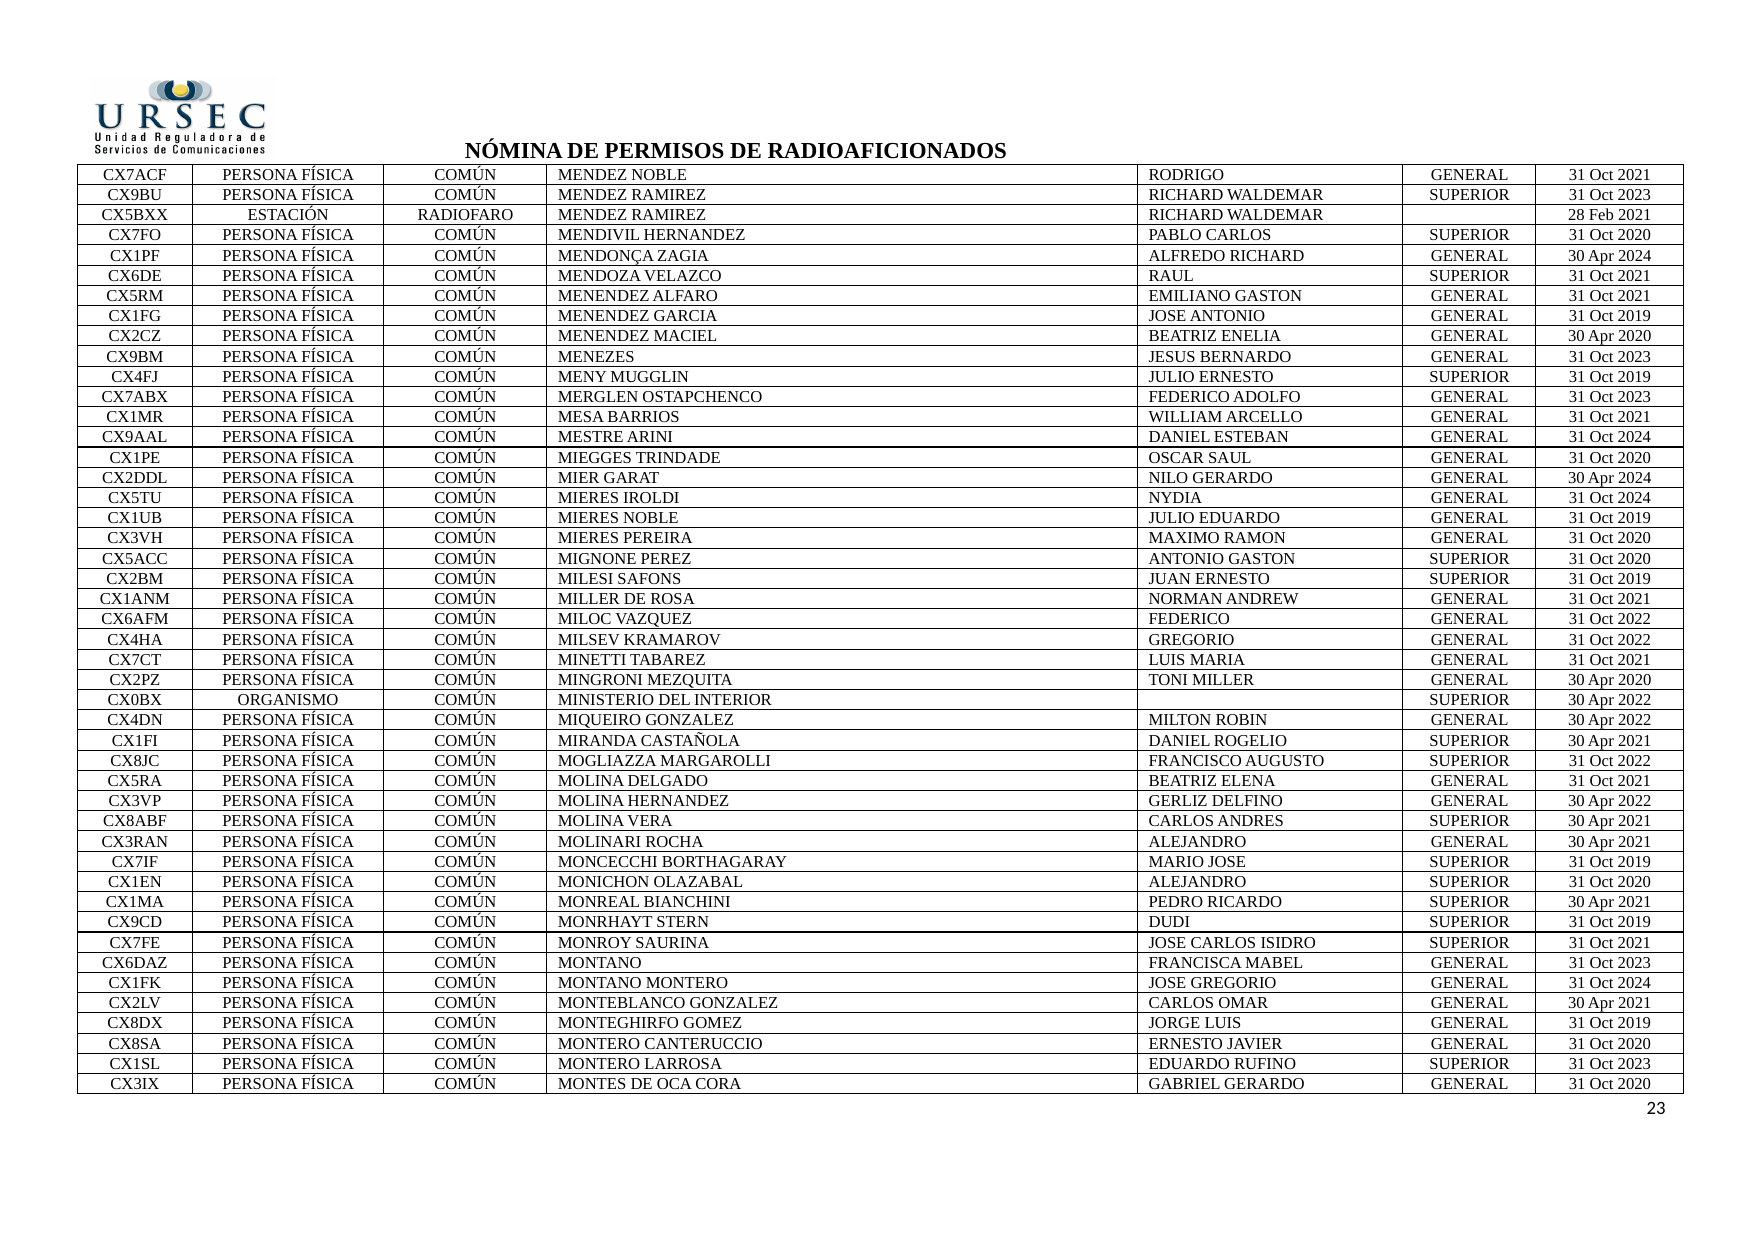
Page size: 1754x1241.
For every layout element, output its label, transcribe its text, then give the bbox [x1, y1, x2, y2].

table_cell 30 Apr 2021 [1536, 892, 1683, 911]
table_cell MENDEZ RAMIREZ [547, 205, 1137, 224]
table_cell COMÚN [384, 569, 546, 588]
table_cell 31 Oct 2024 [1536, 973, 1683, 992]
table_cell 31 Oct 2021 [1536, 933, 1683, 952]
table_cell SUPERIOR [1403, 549, 1535, 568]
table_cell GENERAL [1403, 165, 1535, 184]
table_cell MOLINA VERA [547, 811, 1137, 830]
table_cell COMÚN [384, 670, 546, 689]
table_cell LUIS MARIA [1138, 650, 1402, 669]
table_cell MERGLEN OSTAPCHENCO [547, 387, 1137, 406]
table_cell GENERAL [1403, 346, 1535, 366]
table_cell CX9AAL [78, 427, 192, 446]
table_cell PERSONA FÍSICA [193, 629, 383, 648]
table_cell MILTON ROBIN [1138, 710, 1402, 729]
table_cell COMÚN [384, 326, 546, 345]
table_cell COMÚN [384, 1054, 546, 1073]
table_cell 31 Oct 2021 [1536, 407, 1683, 426]
table_cell 31 Oct 2020 [1536, 225, 1683, 244]
table_cell COMÚN [384, 730, 546, 749]
table_cell COMÚN [384, 488, 546, 507]
table_cell MILSEV KRAMAROV [547, 629, 1137, 648]
table_cell PERSONA FÍSICA [193, 791, 383, 810]
table_cell CX6DE [78, 266, 192, 285]
table_cell MOGLIAZZA MARGAROLLI [547, 751, 1137, 770]
table_cell CX1PE [78, 448, 192, 467]
table_cell ALEJANDRO [1138, 872, 1402, 891]
table_cell ORGANISMO [193, 690, 383, 709]
table_cell 31 Oct 2019 [1536, 569, 1683, 588]
table_cell COMÚN [384, 1074, 546, 1093]
table_cell CX5TU [78, 488, 192, 507]
table_cell COMÚN [384, 650, 546, 669]
table_cell SUPERIOR [1403, 569, 1535, 588]
table_cell CX5ACC [78, 549, 192, 568]
table_cell MESTRE ARINI [547, 427, 1137, 446]
table_cell SUPERIOR [1403, 933, 1535, 952]
table_cell 30 Apr 2021 [1536, 730, 1683, 749]
table_cell 31 Oct 2020 [1536, 549, 1683, 568]
table_cell 31 Oct 2021 [1536, 165, 1683, 184]
table_cell PERSONA FÍSICA [193, 751, 383, 770]
table_cell COMÚN [384, 1013, 546, 1032]
table_cell 30 Apr 2021 [1536, 811, 1683, 830]
table_cell PERSONA FÍSICA [193, 549, 383, 568]
table_cell COMÚN [384, 225, 546, 244]
table_cell 31 Oct 2019 [1536, 852, 1683, 871]
table_cell PERSONA FÍSICA [193, 266, 383, 285]
table_cell CX7ACF [78, 165, 192, 184]
table_cell SUPERIOR [1403, 811, 1535, 830]
table_cell MILLER DE ROSA [547, 589, 1137, 608]
table_cell MIEGGES TRINDADE [547, 448, 1137, 467]
table_cell MIGNONE PEREZ [547, 549, 1137, 568]
table_cell MONREAL BIANCHINI [547, 892, 1137, 911]
table_cell PERSONA FÍSICA [193, 973, 383, 992]
table_cell DUDI [1138, 912, 1402, 931]
table_cell PERSONA FÍSICA [193, 670, 383, 689]
table_cell JESUS BERNARDO [1138, 346, 1402, 366]
table_cell COMÚN [384, 912, 546, 931]
table_cell RAUL [1138, 266, 1402, 285]
table_cell COMÚN [384, 165, 546, 184]
picture [88, 75, 277, 159]
table_cell RICHARD WALDEMAR [1138, 205, 1402, 224]
table_cell SUPERIOR [1403, 912, 1535, 931]
table_cell COMÚN [384, 973, 546, 992]
table_cell GENERAL [1403, 528, 1535, 547]
table_cell COMÚN [384, 892, 546, 911]
table_cell 30 Apr 2024 [1536, 468, 1683, 487]
table_cell 31 Oct 2021 [1536, 650, 1683, 669]
table_cell COMÚN [384, 407, 546, 426]
table_cell GENERAL [1403, 589, 1535, 608]
table_cell RICHARD WALDEMAR [1138, 185, 1402, 204]
table_cell CARLOS OMAR [1138, 993, 1402, 1012]
table_cell CX3VH [78, 528, 192, 547]
table_cell GENERAL [1403, 609, 1535, 628]
table_cell ANTONIO GASTON [1138, 549, 1402, 568]
table_cell PERSONA FÍSICA [193, 286, 383, 305]
table_cell CX7IF [78, 852, 192, 871]
table_cell 31 Oct 2021 [1536, 589, 1683, 608]
table_cell 30 Apr 2020 [1536, 326, 1683, 345]
table_cell MONTERO CANTERUCCIO [547, 1034, 1137, 1053]
table_cell 30 Apr 2021 [1536, 993, 1683, 1012]
table_cell PERSONA FÍSICA [193, 508, 383, 527]
table_cell COMÚN [384, 690, 546, 709]
table_cell SUPERIOR [1403, 1054, 1535, 1073]
table_cell GENERAL [1403, 1034, 1535, 1053]
table_cell COMÚN [384, 286, 546, 305]
table_cell PERSONA FÍSICA [193, 892, 383, 911]
table_cell COMÚN [384, 589, 546, 608]
table_cell GENERAL [1403, 670, 1535, 689]
table_cell CX1ANM [78, 589, 192, 608]
table_cell MOLINARI ROCHA [547, 831, 1137, 851]
table_cell MILESI SAFONS [547, 569, 1137, 588]
table_cell 31 Oct 2023 [1536, 953, 1683, 972]
table_cell COMÚN [384, 771, 546, 790]
table_cell PERSONA FÍSICA [193, 933, 383, 952]
table_cell PERSONA FÍSICA [193, 185, 383, 204]
table_cell CX2BM [78, 569, 192, 588]
table_cell JUAN ERNESTO [1138, 569, 1402, 588]
table_cell MONICHON OLAZABAL [547, 872, 1137, 891]
table_cell PERSONA FÍSICA [193, 912, 383, 931]
table_cell CX7FE [78, 933, 192, 952]
table_cell GENERAL [1403, 508, 1535, 527]
table_cell CX8ABF [78, 811, 192, 830]
table_cell PERSONA FÍSICA [193, 1013, 383, 1032]
table_cell COMÚN [384, 185, 546, 204]
table_cell COMÚN [384, 872, 546, 891]
table_cell MINETTI TABAREZ [547, 650, 1137, 669]
table_cell OSCAR SAUL [1138, 448, 1402, 467]
table_cell NORMAN ANDREW [1138, 589, 1402, 608]
table_cell COMÚN [384, 245, 546, 264]
table_cell COMÚN [384, 508, 546, 527]
table_cell RADIOFARO [384, 205, 546, 224]
table_cell MONTERO LARROSA [547, 1054, 1137, 1073]
table_cell CX8SA [78, 1034, 192, 1053]
table_cell MENDONÇA ZAGIA [547, 245, 1137, 264]
table_cell COMÚN [384, 448, 546, 467]
table_cell MENEZES [547, 346, 1137, 366]
table_cell PERSONA FÍSICA [193, 528, 383, 547]
table_cell COMÚN [384, 933, 546, 952]
table_cell PERSONA FÍSICA [193, 306, 383, 325]
table_cell CX2PZ [78, 670, 192, 689]
table_cell ESTACIÓN [193, 205, 383, 224]
table_cell COMÚN [384, 306, 546, 325]
table_cell 30 Apr 2022 [1536, 791, 1683, 810]
table_cell 31 Oct 2023 [1536, 185, 1683, 204]
table_cell PERSONA FÍSICA [193, 811, 383, 830]
table_cell GENERAL [1403, 468, 1535, 487]
table_cell MIERES NOBLE [547, 508, 1137, 527]
table_cell 31 Oct 2020 [1536, 1074, 1683, 1093]
table_cell PERSONA FÍSICA [193, 710, 383, 729]
table_cell CX4DN [78, 710, 192, 729]
table_cell PERSONA FÍSICA [193, 589, 383, 608]
table_cell DANIEL ROGELIO [1138, 730, 1402, 749]
table_cell PERSONA FÍSICA [193, 1054, 383, 1073]
table_cell [1403, 205, 1535, 224]
table_cell PERSONA FÍSICA [193, 993, 383, 1012]
table_cell MESA BARRIOS [547, 407, 1137, 426]
table_cell MENDIVIL HERNANDEZ [547, 225, 1137, 244]
table_cell CX1MA [78, 892, 192, 911]
table_cell MIERES PEREIRA [547, 528, 1137, 547]
table_cell PERSONA FÍSICA [193, 831, 383, 851]
table_cell GENERAL [1403, 771, 1535, 790]
table_cell COMÚN [384, 266, 546, 285]
table_cell CX9BU [78, 185, 192, 204]
table_cell CARLOS ANDRES [1138, 811, 1402, 830]
table_cell 31 Oct 2019 [1536, 306, 1683, 325]
table_cell COMÚN [384, 831, 546, 851]
table_cell CX4HA [78, 629, 192, 648]
table_cell WILLIAM ARCELLO [1138, 407, 1402, 426]
table_cell GENERAL [1403, 650, 1535, 669]
table_cell COMÚN [384, 468, 546, 487]
table_cell COMÚN [384, 427, 546, 446]
table_cell GENERAL [1403, 629, 1535, 648]
table_cell ALFREDO RICHARD [1138, 245, 1402, 264]
table_cell CX4FJ [78, 367, 192, 386]
table_cell COMÚN [384, 387, 546, 406]
table_cell SUPERIOR [1403, 852, 1535, 871]
table_cell CX9CD [78, 912, 192, 931]
table_cell CX7CT [78, 650, 192, 669]
table_cell CX8DX [78, 1013, 192, 1032]
table_cell PERSONA FÍSICA [193, 569, 383, 588]
table_cell COMÚN [384, 811, 546, 830]
table_cell PERSONA FÍSICA [193, 225, 383, 244]
table_cell COMÚN [384, 953, 546, 972]
table_cell [1138, 690, 1402, 709]
table_cell FEDERICO [1138, 609, 1402, 628]
table_cell 31 Oct 2019 [1536, 367, 1683, 386]
table_cell PERSONA FÍSICA [193, 1034, 383, 1053]
table_cell CX1UB [78, 508, 192, 527]
table_cell CX1PF [78, 245, 192, 264]
table_cell EDUARDO RUFINO [1138, 1054, 1402, 1073]
table_cell CX1FI [78, 730, 192, 749]
table_cell 31 Oct 2020 [1536, 872, 1683, 891]
table_cell BEATRIZ ENELIA [1138, 326, 1402, 345]
table_cell 31 Oct 2024 [1536, 488, 1683, 507]
table_cell SUPERIOR [1403, 690, 1535, 709]
table_cell GENERAL [1403, 488, 1535, 507]
table_cell CX1SL [78, 1054, 192, 1073]
table_cell COMÚN [384, 852, 546, 871]
table_cell SUPERIOR [1403, 892, 1535, 911]
table_cell 30 Apr 2022 [1536, 710, 1683, 729]
table_cell SUPERIOR [1403, 872, 1535, 891]
table_cell GENERAL [1403, 427, 1535, 446]
table_cell NYDIA [1138, 488, 1402, 507]
table_cell MONTANO MONTERO [547, 973, 1137, 992]
table_cell MIQUEIRO GONZALEZ [547, 710, 1137, 729]
table_cell CX3RAN [78, 831, 192, 851]
table_cell 31 Oct 2023 [1536, 1054, 1683, 1073]
table_cell PERSONA FÍSICA [193, 650, 383, 669]
table_cell GENERAL [1403, 286, 1535, 305]
table_cell COMÚN [384, 528, 546, 547]
table_cell COMÚN [384, 609, 546, 628]
table_cell ALEJANDRO [1138, 831, 1402, 851]
table_cell PERSONA FÍSICA [193, 468, 383, 487]
table_cell CX3IX [78, 1074, 192, 1093]
table_cell MILOC VAZQUEZ [547, 609, 1137, 628]
table_cell GENERAL [1403, 1074, 1535, 1093]
table_cell SUPERIOR [1403, 730, 1535, 749]
table_cell MINISTERIO DEL INTERIOR [547, 690, 1137, 709]
table_cell ERNESTO JAVIER [1138, 1034, 1402, 1053]
table_cell RODRIGO [1138, 165, 1402, 184]
table_cell CX1MR [78, 407, 192, 426]
table_cell CX8JC [78, 751, 192, 770]
table_cell 31 Oct 2023 [1536, 387, 1683, 406]
table_cell PERSONA FÍSICA [193, 346, 383, 366]
table_cell MENDOZA VELAZCO [547, 266, 1137, 285]
table_cell GENERAL [1403, 831, 1535, 851]
table_cell 31 Oct 2019 [1536, 508, 1683, 527]
table_cell CX6DAZ [78, 953, 192, 972]
table_cell 31 Oct 2021 [1536, 286, 1683, 305]
table_cell PERSONA FÍSICA [193, 1074, 383, 1093]
table_cell CX1FK [78, 973, 192, 992]
table_cell GENERAL [1403, 448, 1535, 467]
table_cell COMÚN [384, 367, 546, 386]
table_cell PERSONA FÍSICA [193, 448, 383, 467]
table_cell MARIO JOSE [1138, 852, 1402, 871]
table_cell 31 Oct 2021 [1536, 266, 1683, 285]
table_cell GENERAL [1403, 710, 1535, 729]
table_cell MONTANO [547, 953, 1137, 972]
table_cell MONTES DE OCA CORA [547, 1074, 1137, 1093]
table_cell CX7ABX [78, 387, 192, 406]
table_cell PERSONA FÍSICA [193, 852, 383, 871]
table_cell 31 Oct 2019 [1536, 1013, 1683, 1032]
table_cell TONI MILLER [1138, 670, 1402, 689]
table_cell CX5BXX [78, 205, 192, 224]
table_cell MONROY SAURINA [547, 933, 1137, 952]
table_cell JULIO ERNESTO [1138, 367, 1402, 386]
table_cell MENENDEZ MACIEL [547, 326, 1137, 345]
table_cell MONRHAYT STERN [547, 912, 1137, 931]
table_cell PERSONA FÍSICA [193, 488, 383, 507]
table_cell NILO GERARDO [1138, 468, 1402, 487]
table_cell 28 Feb 2021 [1536, 205, 1683, 224]
table_cell MENENDEZ ALFARO [547, 286, 1137, 305]
table_cell COMÚN [384, 549, 546, 568]
table_cell GENERAL [1403, 953, 1535, 972]
table_cell JOSE ANTONIO [1138, 306, 1402, 325]
table_cell JOSE GREGORIO [1138, 973, 1402, 992]
table_cell 30 Apr 2021 [1536, 831, 1683, 851]
table_cell GENERAL [1403, 407, 1535, 426]
table_cell CX3VP [78, 791, 192, 810]
table_cell COMÚN [384, 791, 546, 810]
table_cell GENERAL [1403, 306, 1535, 325]
table_cell MENDEZ RAMIREZ [547, 185, 1137, 204]
table_cell 30 Apr 2022 [1536, 690, 1683, 709]
table_cell FRANCISCA MABEL [1138, 953, 1402, 972]
table_cell PERSONA FÍSICA [193, 771, 383, 790]
table_cell CX6AFM [78, 609, 192, 628]
table_cell CX7FO [78, 225, 192, 244]
table_cell COMÚN [384, 710, 546, 729]
table_cell COMÚN [384, 1034, 546, 1053]
table_cell COMÚN [384, 993, 546, 1012]
table_cell SUPERIOR [1403, 367, 1535, 386]
table_cell 30 Apr 2024 [1536, 245, 1683, 264]
table_cell PERSONA FÍSICA [193, 165, 383, 184]
table_cell PERSONA FÍSICA [193, 953, 383, 972]
table_cell GENERAL [1403, 1013, 1535, 1032]
table_cell EMILIANO GASTON [1138, 286, 1402, 305]
table_cell CX5RM [78, 286, 192, 305]
table_cell PERSONA FÍSICA [193, 326, 383, 345]
table_cell 31 Oct 2019 [1536, 912, 1683, 931]
table_cell MONTEGHIRFO GOMEZ [547, 1013, 1137, 1032]
table_cell GENERAL [1403, 791, 1535, 810]
table_cell SUPERIOR [1403, 185, 1535, 204]
table_cell 31 Oct 2020 [1536, 448, 1683, 467]
table_cell MENY MUGGLIN [547, 367, 1137, 386]
table_cell 31 Oct 2020 [1536, 1034, 1683, 1053]
table_cell SUPERIOR [1403, 225, 1535, 244]
table_cell GENERAL [1403, 993, 1535, 1012]
table_cell COMÚN [384, 629, 546, 648]
table_cell MONCECCHI BORTHAGARAY [547, 852, 1137, 871]
table_cell JOSE CARLOS ISIDRO [1138, 933, 1402, 952]
table_cell MAXIMO RAMON [1138, 528, 1402, 547]
table_cell JULIO EDUARDO [1138, 508, 1402, 527]
table_cell PERSONA FÍSICA [193, 387, 383, 406]
table_cell 31 Oct 2022 [1536, 751, 1683, 770]
table_cell CX1EN [78, 872, 192, 891]
table_cell MOLINA HERNANDEZ [547, 791, 1137, 810]
table_cell GENERAL [1403, 387, 1535, 406]
table_cell PEDRO RICARDO [1138, 892, 1402, 911]
table_cell 31 Oct 2024 [1536, 427, 1683, 446]
table_cell PERSONA FÍSICA [193, 427, 383, 446]
table_cell 31 Oct 2022 [1536, 609, 1683, 628]
table_cell MONTEBLANCO GONZALEZ [547, 993, 1137, 1012]
table_cell CX9BM [78, 346, 192, 366]
table_cell PERSONA FÍSICA [193, 407, 383, 426]
table_cell 31 Oct 2023 [1536, 346, 1683, 366]
table_cell GREGORIO [1138, 629, 1402, 648]
table_cell CX2CZ [78, 326, 192, 345]
table_cell 31 Oct 2022 [1536, 629, 1683, 648]
table_cell PERSONA FÍSICA [193, 245, 383, 264]
table_cell FRANCISCO AUGUSTO [1138, 751, 1402, 770]
table_cell GABRIEL GERARDO [1138, 1074, 1402, 1093]
table_cell CX5RA [78, 771, 192, 790]
table_cell MIRANDA CASTAÑOLA [547, 730, 1137, 749]
table_cell GENERAL [1403, 245, 1535, 264]
table_cell PERSONA FÍSICA [193, 367, 383, 386]
table_cell CX0BX [78, 690, 192, 709]
table_cell CX2LV [78, 993, 192, 1012]
table_cell CX1FG [78, 306, 192, 325]
table_cell BEATRIZ ELENA [1138, 771, 1402, 790]
table_cell COMÚN [384, 751, 546, 770]
table_cell MIER GARAT [547, 468, 1137, 487]
table_cell FEDERICO ADOLFO [1138, 387, 1402, 406]
table_cell PERSONA FÍSICA [193, 609, 383, 628]
table_cell SUPERIOR [1403, 751, 1535, 770]
table_cell COMÚN [384, 346, 546, 366]
table_cell PABLO CARLOS [1138, 225, 1402, 244]
table_cell PERSONA FÍSICA [193, 730, 383, 749]
table_cell CX2DDL [78, 468, 192, 487]
table_cell GENERAL [1403, 326, 1535, 345]
table_cell 30 Apr 2020 [1536, 670, 1683, 689]
table_cell MENDEZ NOBLE [547, 165, 1137, 184]
table_cell SUPERIOR [1403, 266, 1535, 285]
table_cell PERSONA FÍSICA [193, 872, 383, 891]
table_cell GENERAL [1403, 973, 1535, 992]
table_cell 31 Oct 2020 [1536, 528, 1683, 547]
table_cell MOLINA DELGADO [547, 771, 1137, 790]
table_cell DANIEL ESTEBAN [1138, 427, 1402, 446]
table_cell JORGE LUIS [1138, 1013, 1402, 1032]
table_cell MINGRONI MEZQUITA [547, 670, 1137, 689]
table_cell 31 Oct 2021 [1536, 771, 1683, 790]
table_cell MIERES IROLDI [547, 488, 1137, 507]
table_cell MENENDEZ GARCIA [547, 306, 1137, 325]
table_cell GERLIZ DELFINO [1138, 791, 1402, 810]
